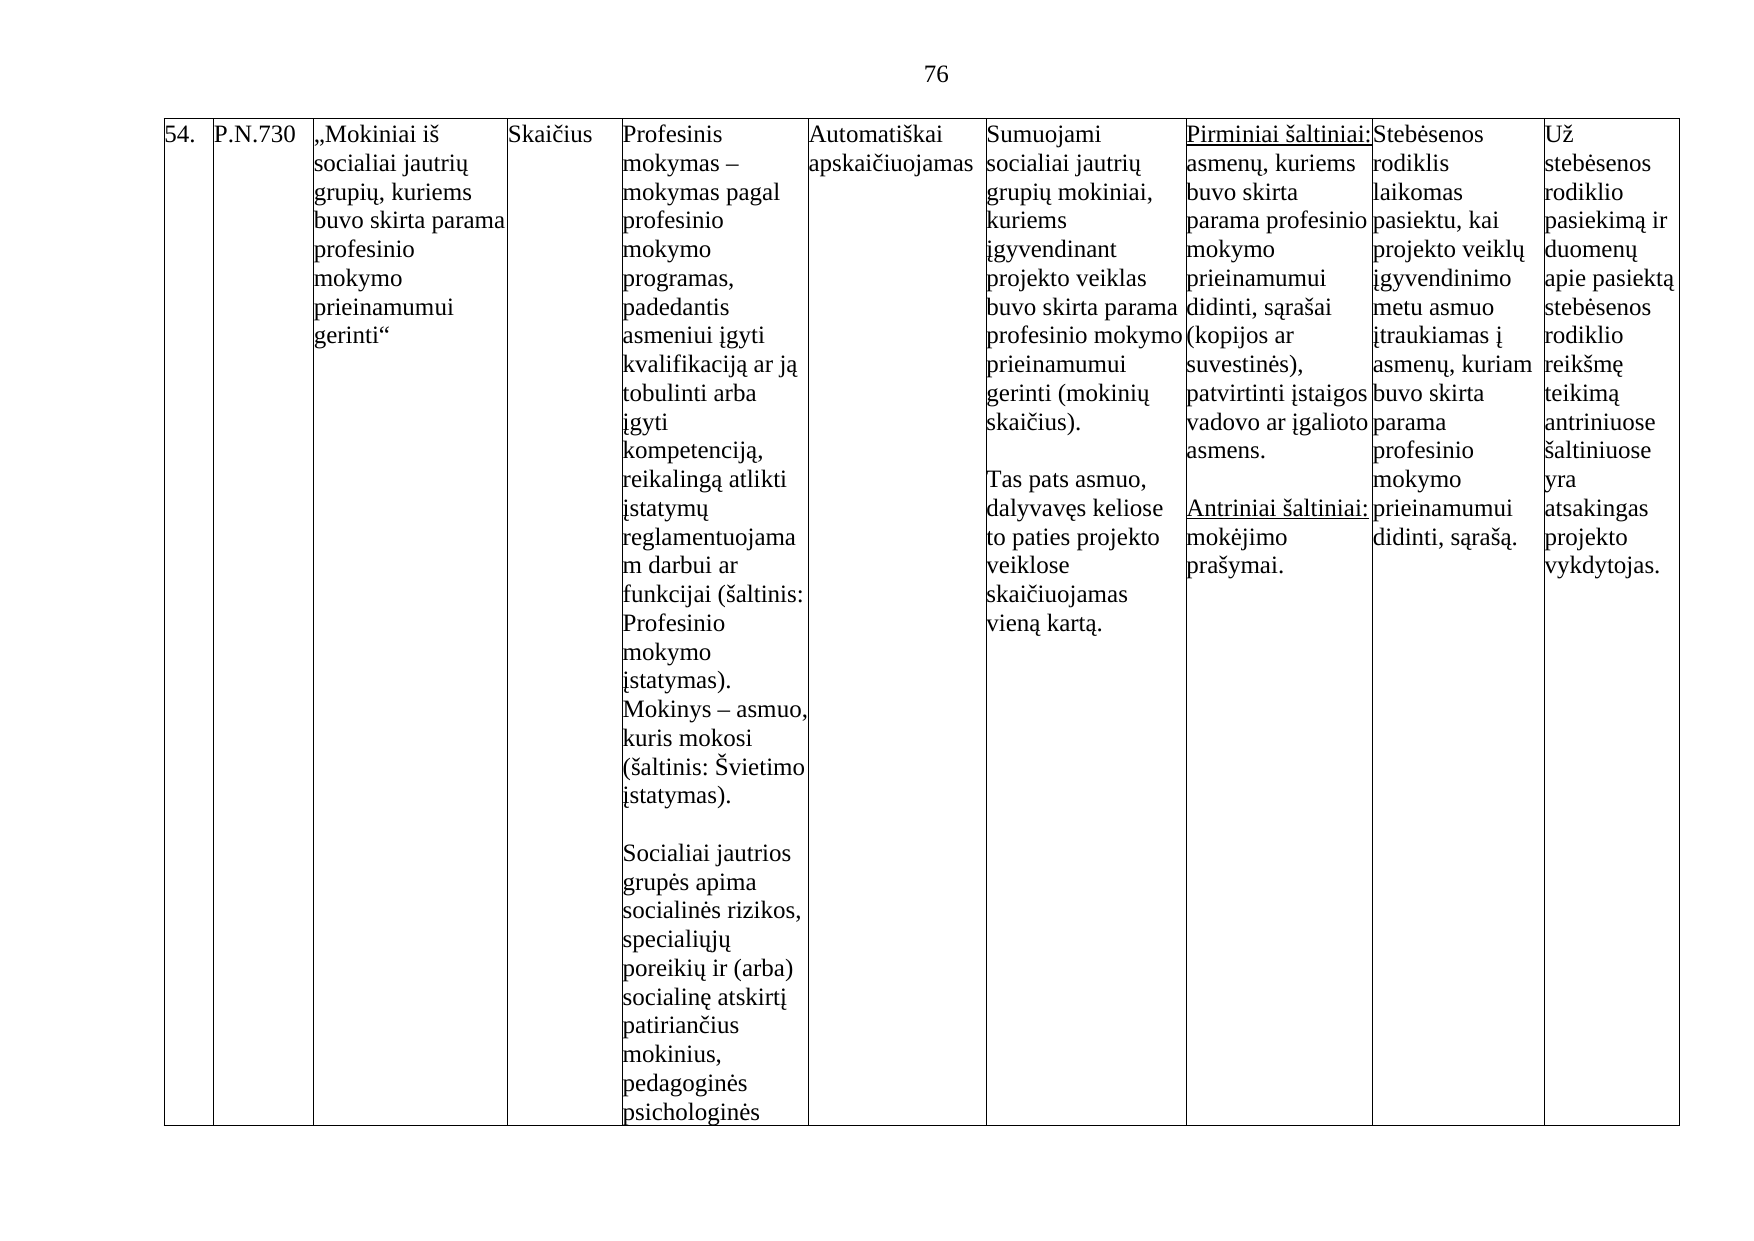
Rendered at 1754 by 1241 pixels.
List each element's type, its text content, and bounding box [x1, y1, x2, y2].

table_cell Už stebėsenos rodiklio pasiekimą ir duomenų apie pasiektą stebėsenos rodiklio reikšmę teikimą antriniuose šaltiniuose yra atsakingas projekto vykdytojas. [1545, 119, 1679, 1125]
table_cell Automatiškai apskaičiuojamas [809, 119, 986, 1125]
table_cell P.N.730 [214, 119, 313, 1125]
table_cell Sumuojami socialiai jautrių grupių mokiniai, kuriems įgyvendinant projekto veiklas buvo skirta parama profesinio mokymo prieinamumui gerinti (mokinių skaičius). Tas pats asmuo, dalyvavęs keliose to paties projekto veiklose skaičiuojamas vieną kartą. [987, 119, 1186, 1125]
table_cell „Mokiniai iš socialiai jautrių grupių, kuriems buvo skirta parama profesinio mokymo prieinamumui gerinti“ [314, 119, 507, 1125]
table_cell Stebėsenos rodiklis laikomas pasiektu, kai projekto veiklų įgyvendinimo metu asmuo įtraukiamas į asmenų, kuriam buvo skirta parama profesinio mokymo prieinamumui didinti, sąrašą. [1373, 119, 1544, 1125]
table_cell Pirminiai šaltiniai: [1187, 119, 1372, 144]
table_cell asmenų, kuriems buvo skirta parama profesinio mokymo prieinamumui didinti, sąrašai (kopijos ar suvestinės), patvirtinti įstaigos vadovo ar įgalioto asmens. Antriniai šaltiniai: mokėjimo prašymai. [1187, 146, 1372, 1125]
table_cell 54. [165, 119, 213, 1125]
table_cell Profesinis mokymas – mokymas pagal profesinio mokymo programas, padedantis asmeniui įgyti kvalifikaciją ar ją tobulinti arba įgyti kompetenciją, reikalingą atlikti įstatymų reglamentuojamam darbui ar funkcijai (šaltinis: Profesinio mokymo įstatymas). Mokinys – asmuo, kuris mokosi (šaltinis: Švietimo įstatymas). Socialiai jautrios grupės apima socialinės rizikos, specialiųjų poreikių ir (arba) socialinę atskirtį patiriančius mokinius, pedagoginės psichologinės [623, 119, 808, 1125]
table_cell Skaičius [508, 119, 622, 1125]
